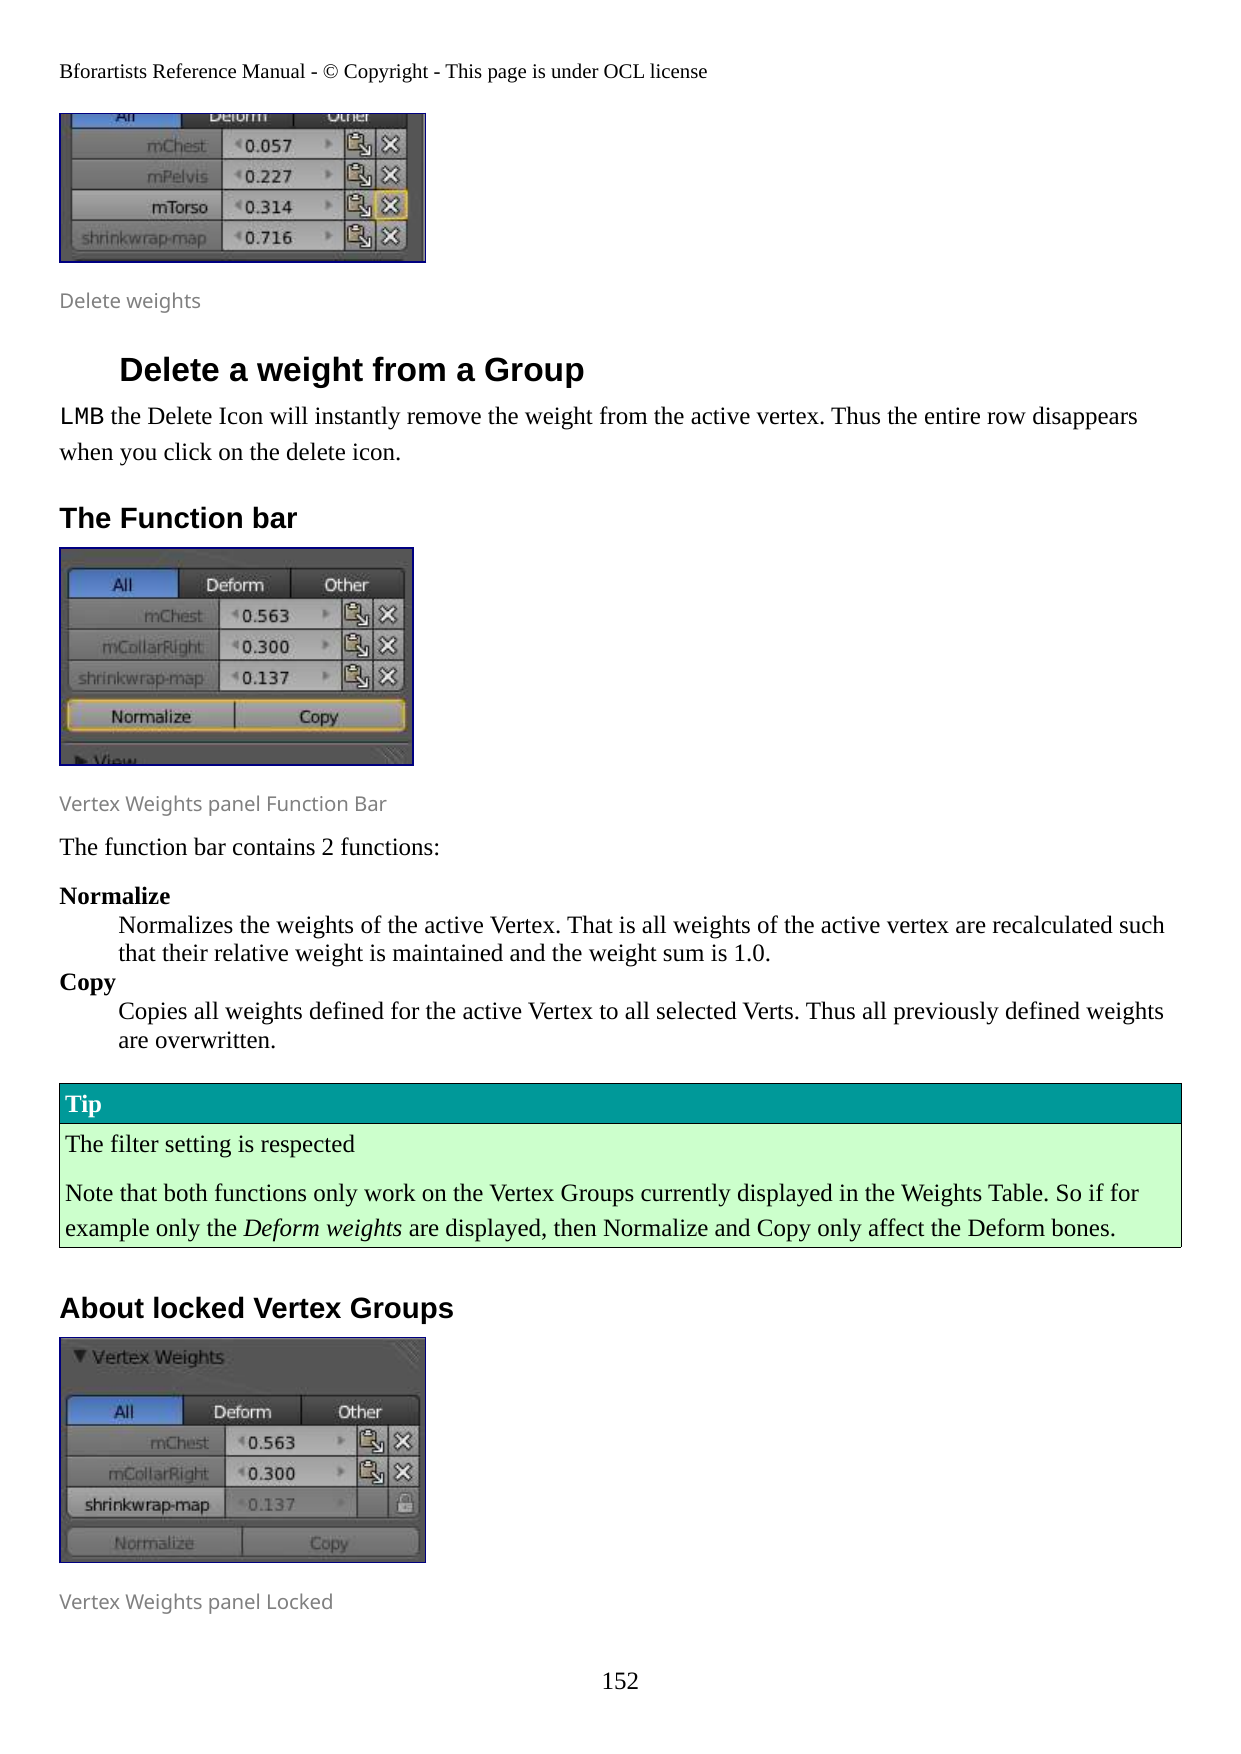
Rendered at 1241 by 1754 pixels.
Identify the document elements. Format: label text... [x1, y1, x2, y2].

table_header Tip [60, 1084, 1181, 1123]
text Vertex Weights panel Function Bar [59, 786, 1181, 817]
picture [61, 549, 412, 764]
subtitle About locked Vertex Groups [59, 1291, 1181, 1324]
table_cell The filter setting is respected Note that both functions only work on the Vertex Groups currently displayed in the Weights Table. So if for example only the Deform weights are displayed, then Normalize and Copy only affect the Deform bones. [60, 1124, 1181, 1247]
text LMB the Delete Icon will instantly remove the weight from the active vertex. Thus the entire row disappears when you click on the delete icon. [59, 401, 1181, 466]
picture [61, 1338, 425, 1562]
picture [61, 114, 425, 261]
subtitle Delete a weight from a Group [59, 349, 1181, 388]
subtitle The Function bar [59, 501, 1181, 535]
text Delete weights [59, 283, 1181, 314]
list Normalizes the weights of the active Vertex. That is all weights of the active vertex are recalculated such that their relative weight is maintained and the weight sum is 1.0. [118, 910, 1181, 967]
subtitle Copy [59, 967, 1181, 996]
text Vertex Weights panel Locked [59, 1584, 1181, 1615]
subtitle Normalize [59, 881, 1181, 910]
text The function bar contains 2 functions: [59, 832, 1181, 861]
list Copies all weights defined for the active Vertex to all selected Verts. Thus all previously defined weights are overwritten. [118, 996, 1181, 1053]
